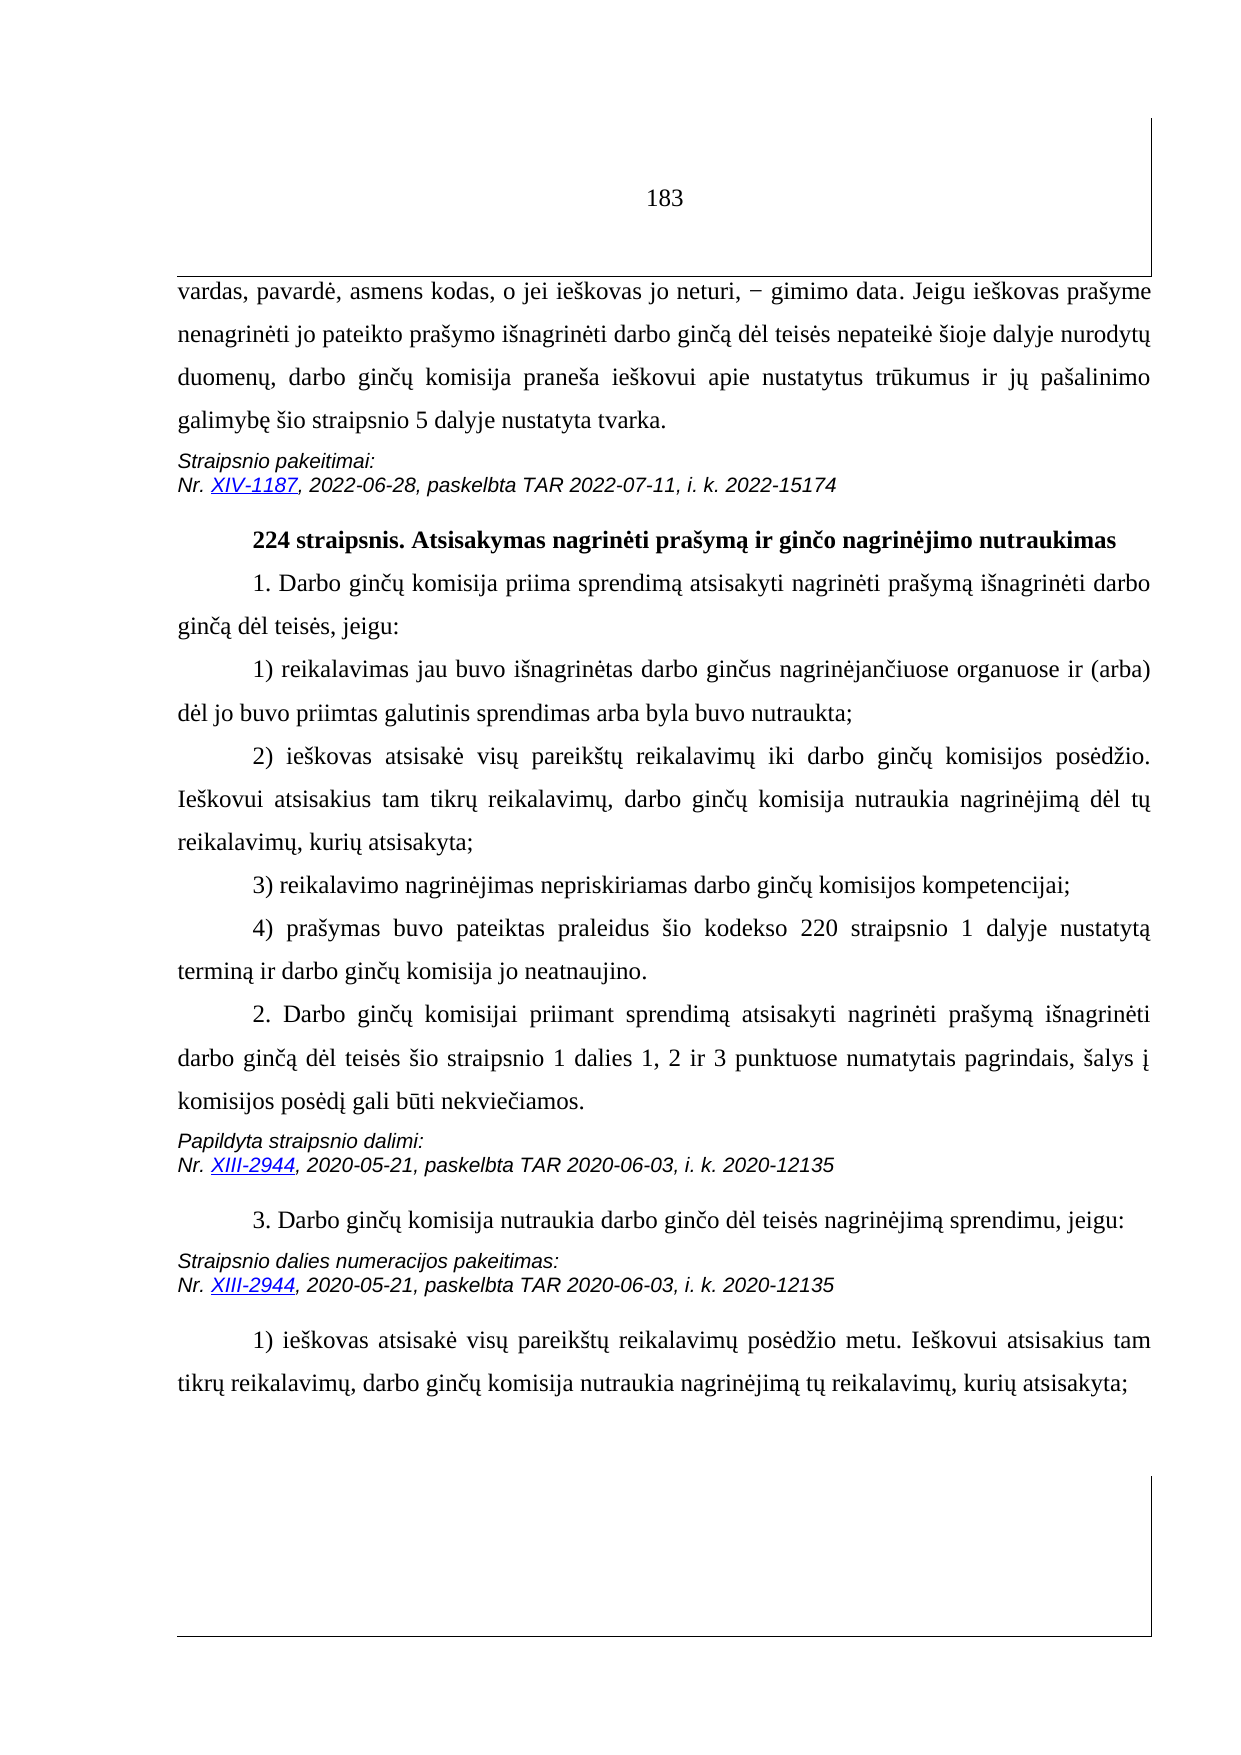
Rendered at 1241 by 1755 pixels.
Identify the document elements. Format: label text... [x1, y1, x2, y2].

text 1) ieškovas atsisakė visų pareikštų reikalavimų posėdžio metu. Ieškovui atsisakius tam tikrų reikalavimų, darbo ginčų komisija nutraukia nagrinėjimą tų reikalavimų, kurių atsisakyta; [177, 1325, 1152, 1397]
text Straipsnio dalies numeracijos pakeitimas: [177, 1249, 1152, 1273]
text Straipsnio pakeitimai: [177, 448, 1152, 472]
text 2. Darbo ginčų komisijai priimant sprendimą atsisakyti nagrinėti prašymą išnagrinėti darbo ginčą dėl teisės šio straipsnio 1 dalies 1, 2 ir 3 punktuose numatytais pagrindais, šalys į komisijos posėdį gali būti nekviečiamos. [177, 999, 1152, 1114]
text 4) prašymas buvo pateiktas praleidus šio kodekso 220 straipsnio 1 dalyje nustatytą terminą ir darbo ginčų komisija jo neatnaujino. [177, 913, 1152, 985]
text 1) reikalavimas jau buvo išnagrinėtas darbo ginčus nagrinėjančiuose organuose ir (arba) dėl jo buvo priimtas galutinis sprendimas arba byla buvo nutraukta; [177, 654, 1152, 726]
text Papildyta straipsnio dalimi: [177, 1129, 1152, 1153]
text Nr. XIV-1187, 2022-06-28, paskelbta TAR 2022-07-11, i. k. 2022-15174 [177, 472, 1152, 496]
text Nr. XIII-2944, 2020-05-21, paskelbta TAR 2020-06-03, i. k. 2020-12135 [177, 1273, 1152, 1297]
text 1. Darbo ginčų komisija priima sprendimą atsisakyti nagrinėti prašymą išnagrinėti darbo ginčą dėl teisės, jeigu: [177, 568, 1152, 640]
text 3. Darbo ginčų komisija nutraukia darbo ginčo dėl teisės nagrinėjimą sprendimu, jeigu: [177, 1206, 1152, 1234]
text 3) reikalavimo nagrinėjimas nepriskiriamas darbo ginčų komisijos kompetencijai; [177, 870, 1152, 899]
subtitle 224 straipsnis. Atsisakymas nagrinėti prašymą ir ginčo nagrinėjimo nutraukimas [177, 525, 1152, 554]
text Nr. XIII-2944, 2020-05-21, paskelbta TAR 2020-06-03, i. k. 2020-12135 [177, 1153, 1152, 1177]
text 2) ieškovas atsisakė visų pareikštų reikalavimų iki darbo ginčų komisijos posėdžio. Ieškovui atsisakius tam tikrų reikalavimų, darbo ginčų komisija nutraukia nagrinėjimą dėl tų reikalavimų, kurių atsisakyta; [177, 741, 1152, 856]
text vardas, pavardė, asmens kodas, o jei ieškovas jo neturi, − gimimo data. Jeigu ieškovas prašyme nenagrinėti jo pateikto prašymo išnagrinėti darbo ginčą dėl teisės nepateikė šioje dalyje nurodytų duomenų, darbo ginčų komisija praneša ieškovui apie nustatytus trūkumus ir jų pašalinimo galimybę šio straipsnio 5 dalyje nustatyta tvarka. [177, 276, 1152, 434]
